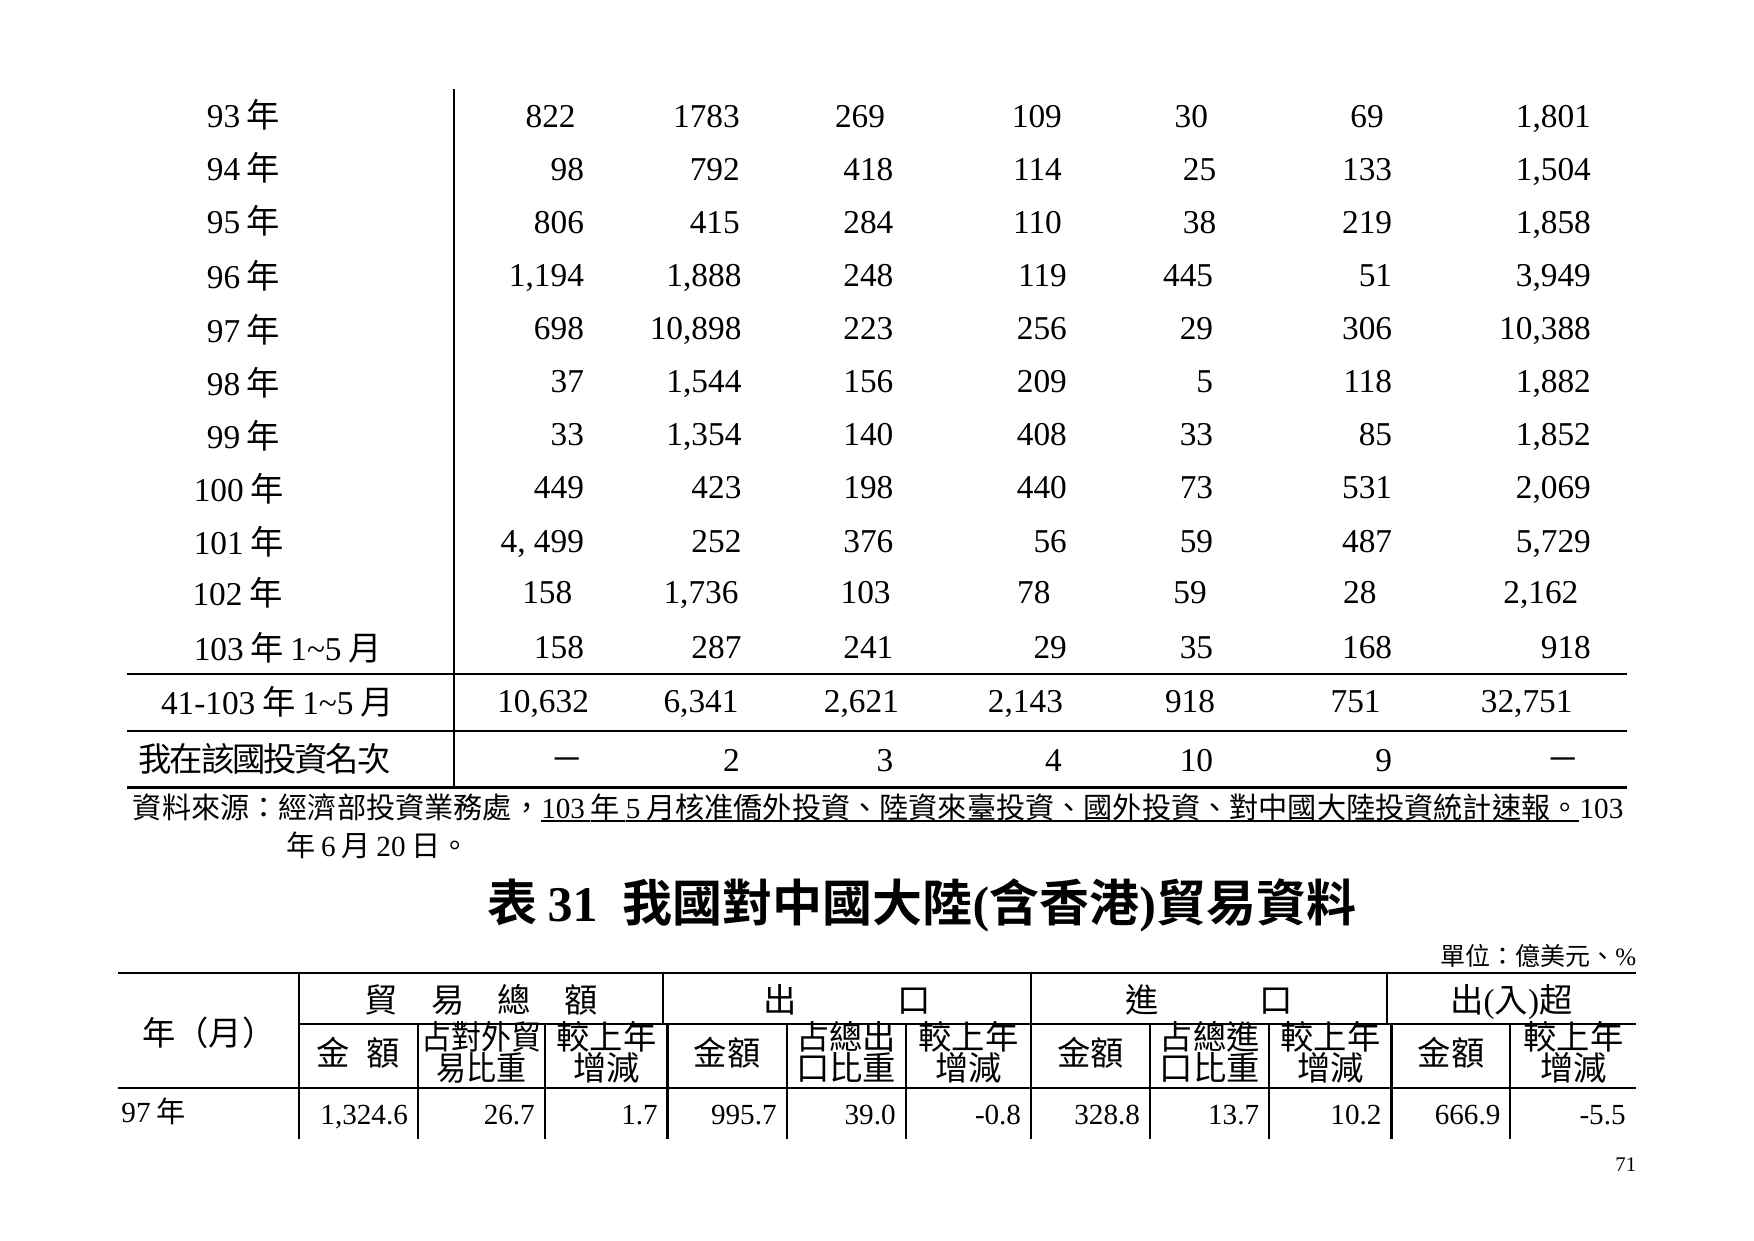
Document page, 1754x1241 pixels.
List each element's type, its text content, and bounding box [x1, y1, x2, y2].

table_cell 1,888 [618, 248, 775, 301]
table_header 出(入)超 [1388, 974, 1636, 1022]
table_cell 97年 [118, 1089, 298, 1139]
table_cell 9 [1265, 732, 1437, 786]
table_cell 41-103年1~5月 [127, 675, 453, 730]
table_cell 114 [936, 142, 1100, 195]
table_cell 金額 [669, 1025, 786, 1087]
table_cell 10,388 [1438, 301, 1627, 354]
table_cell 98年 [127, 354, 453, 407]
table_cell 140 [775, 407, 936, 460]
table_cell 2,069 [1438, 460, 1627, 513]
table_cell 29 [1100, 301, 1265, 354]
table_cell 較上年 增減 [1270, 1025, 1390, 1087]
table_cell 96年 [127, 248, 453, 301]
table_cell 328.8 [1032, 1089, 1149, 1139]
table_cell -5.5 [1511, 1089, 1636, 1139]
table_cell 223 [775, 301, 936, 354]
table_cell 97年 [127, 301, 453, 354]
table_cell 792 [618, 142, 775, 195]
table_cell 1,324.6 [300, 1089, 417, 1139]
table_cell 376 [775, 514, 936, 567]
table_cell 418 [775, 142, 936, 195]
table_cell 56 [936, 514, 1100, 567]
table_header 出 口 [664, 974, 1030, 1022]
table_cell 2,143 [936, 675, 1100, 730]
table_cell 751 [1265, 675, 1437, 730]
table_header 年（月） [118, 974, 298, 1087]
table_cell 209 [936, 354, 1100, 407]
table_cell 256 [936, 301, 1100, 354]
table_cell 4 [936, 732, 1100, 786]
text 資料來源：經濟部投資業務處，103年5月核准僑外投資、陸資來臺投資、國外投資、對中國大陸投資統計速報。103年6月20日。 [133, 788, 1636, 863]
table_cell 1,194 [455, 248, 617, 301]
table_cell 995.7 [669, 1089, 786, 1139]
table_cell 133 [1265, 142, 1437, 195]
table_cell 110 [936, 195, 1100, 248]
table_cell 306 [1265, 301, 1437, 354]
table_cell 284 [775, 195, 936, 248]
table_header 貿 易 總 額 [300, 974, 662, 1022]
table_cell 10,632 [455, 675, 617, 730]
table_cell 1,504 [1438, 142, 1627, 195]
table_cell 94年 [127, 142, 453, 195]
table_cell 4, 499 [455, 514, 617, 567]
table_cell 156 [775, 354, 936, 407]
table_cell 較上年 增減 [907, 1025, 1030, 1087]
table_cell 26.7 [419, 1089, 544, 1139]
table_cell 1.7 [546, 1089, 666, 1139]
table_cell 我在該國投資名次 [127, 732, 453, 786]
table_cell 666.9 [1393, 1089, 1509, 1139]
table_cell 423 [618, 460, 775, 513]
table_header 進 口 [1032, 974, 1386, 1022]
table_cell 30 [1100, 89, 1265, 142]
table_cell 78 [936, 567, 1100, 620]
table_cell 5 [1100, 354, 1265, 407]
table_cell 102年 [127, 567, 453, 620]
table_cell 3 [775, 732, 936, 786]
table_cell 95年 [127, 195, 453, 248]
table_cell 99年 [127, 407, 453, 460]
table_cell 1783 [618, 89, 775, 142]
table_cell 占總出口比重 [788, 1025, 905, 1087]
table_cell 37 [455, 354, 617, 407]
table_cell 33 [455, 407, 617, 460]
table_cell 29 [936, 620, 1100, 673]
table_cell 168 [1265, 620, 1437, 673]
table_cell 198 [775, 460, 936, 513]
table_cell 35 [1100, 620, 1265, 673]
table_cell 較上年 增減 [1511, 1025, 1636, 1087]
table_cell 269 [775, 89, 936, 142]
table_cell 118 [1265, 354, 1437, 407]
text 單位：億美元、% [118, 936, 1636, 972]
table_cell 28 [1265, 567, 1437, 620]
table_cell 918 [1438, 620, 1627, 673]
table_cell 103年1~5月 [127, 620, 453, 673]
table_cell 10.2 [1270, 1089, 1390, 1139]
table_cell 金額 [1393, 1025, 1509, 1087]
table_cell 1,801 [1438, 89, 1627, 142]
table_cell 822 [455, 89, 617, 142]
text 表31 我國對中國大陸(含香港)貿易資料 [118, 863, 1636, 936]
table_cell 487 [1265, 514, 1437, 567]
table_cell 158 [455, 620, 617, 673]
table_cell 103 [775, 567, 936, 620]
table_cell － [1438, 732, 1627, 786]
table_cell 51 [1265, 248, 1437, 301]
table_cell 698 [455, 301, 617, 354]
table_cell 金額 [1032, 1025, 1149, 1087]
table_cell 440 [936, 460, 1100, 513]
table_cell 1,544 [618, 354, 775, 407]
table_cell 13.7 [1151, 1089, 1268, 1139]
table_cell 38 [1100, 195, 1265, 248]
table_cell 158 [455, 567, 617, 620]
table_cell 1,858 [1438, 195, 1627, 248]
table_cell － [455, 732, 617, 786]
table_cell 2 [618, 732, 775, 786]
table_cell 918 [1100, 675, 1265, 730]
table_cell 100年 [127, 460, 453, 513]
table_cell 39.0 [788, 1089, 905, 1139]
table_cell 1,736 [618, 567, 775, 620]
table_cell 32,751 [1438, 675, 1627, 730]
table_cell 10 [1100, 732, 1265, 786]
table_cell 806 [455, 195, 617, 248]
table_cell 較上年 增減 [546, 1025, 666, 1087]
table_cell 1,882 [1438, 354, 1627, 407]
table_cell -0.8 [907, 1089, 1030, 1139]
table_cell 10,898 [618, 301, 775, 354]
table_cell 69 [1265, 89, 1437, 142]
table_cell 3,949 [1438, 248, 1627, 301]
table_cell 73 [1100, 460, 1265, 513]
table_cell 252 [618, 514, 775, 567]
table_cell 1,852 [1438, 407, 1627, 460]
table_cell 25 [1100, 142, 1265, 195]
table_cell 6,341 [618, 675, 775, 730]
table_cell 85 [1265, 407, 1437, 460]
table_cell 248 [775, 248, 936, 301]
table_cell 408 [936, 407, 1100, 460]
table_cell 449 [455, 460, 617, 513]
table_cell 445 [1100, 248, 1265, 301]
table_cell 1,354 [618, 407, 775, 460]
table_cell 59 [1100, 567, 1265, 620]
table_cell 2,621 [775, 675, 936, 730]
table_cell 241 [775, 620, 936, 673]
table_cell 98 [455, 142, 617, 195]
table_cell 2,162 [1438, 567, 1627, 620]
table_cell 119 [936, 248, 1100, 301]
table_cell 93年 [127, 89, 453, 142]
table_cell 占對外貿易比重 [419, 1025, 544, 1087]
table_cell 占總進口比重 [1151, 1025, 1268, 1087]
table_cell 109 [936, 89, 1100, 142]
table_cell 415 [618, 195, 775, 248]
table_cell 287 [618, 620, 775, 673]
table_cell 219 [1265, 195, 1437, 248]
table_cell 33 [1100, 407, 1265, 460]
table_cell 531 [1265, 460, 1437, 513]
table_cell 59 [1100, 514, 1265, 567]
table_cell 5,729 [1438, 514, 1627, 567]
table_cell 101年 [127, 514, 453, 567]
table_cell 金 額 [300, 1025, 417, 1087]
